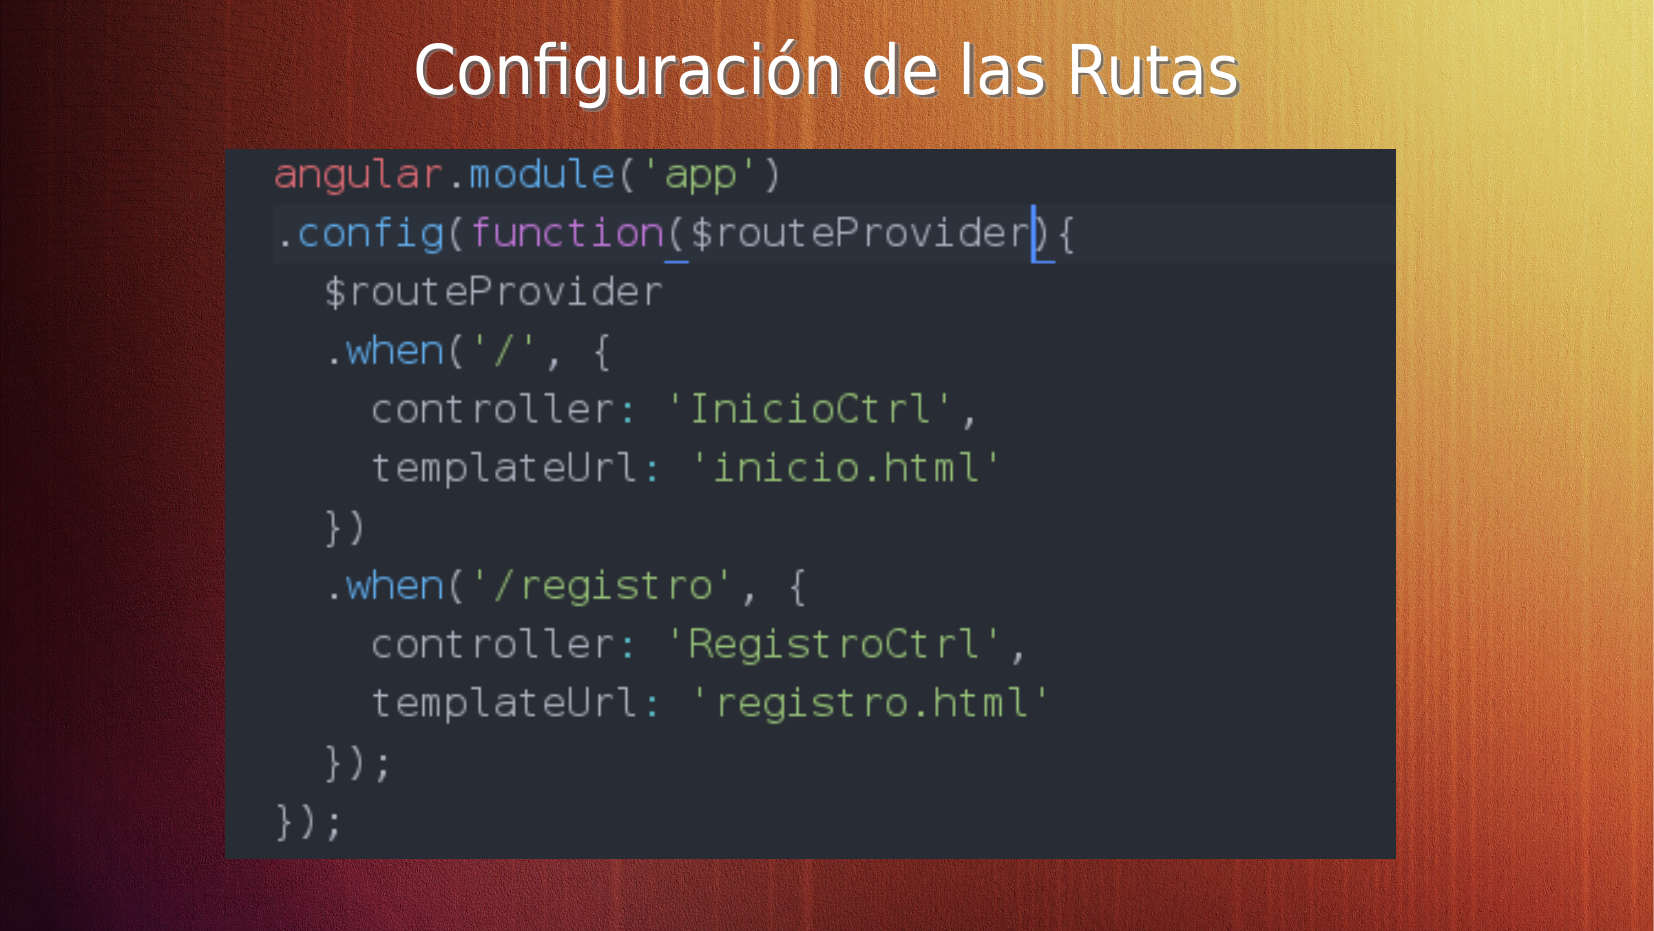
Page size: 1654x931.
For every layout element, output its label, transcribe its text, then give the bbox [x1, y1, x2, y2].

picture [0, 0, 1654, 931]
title Configuración de las Rutas [82, 31, 1571, 112]
